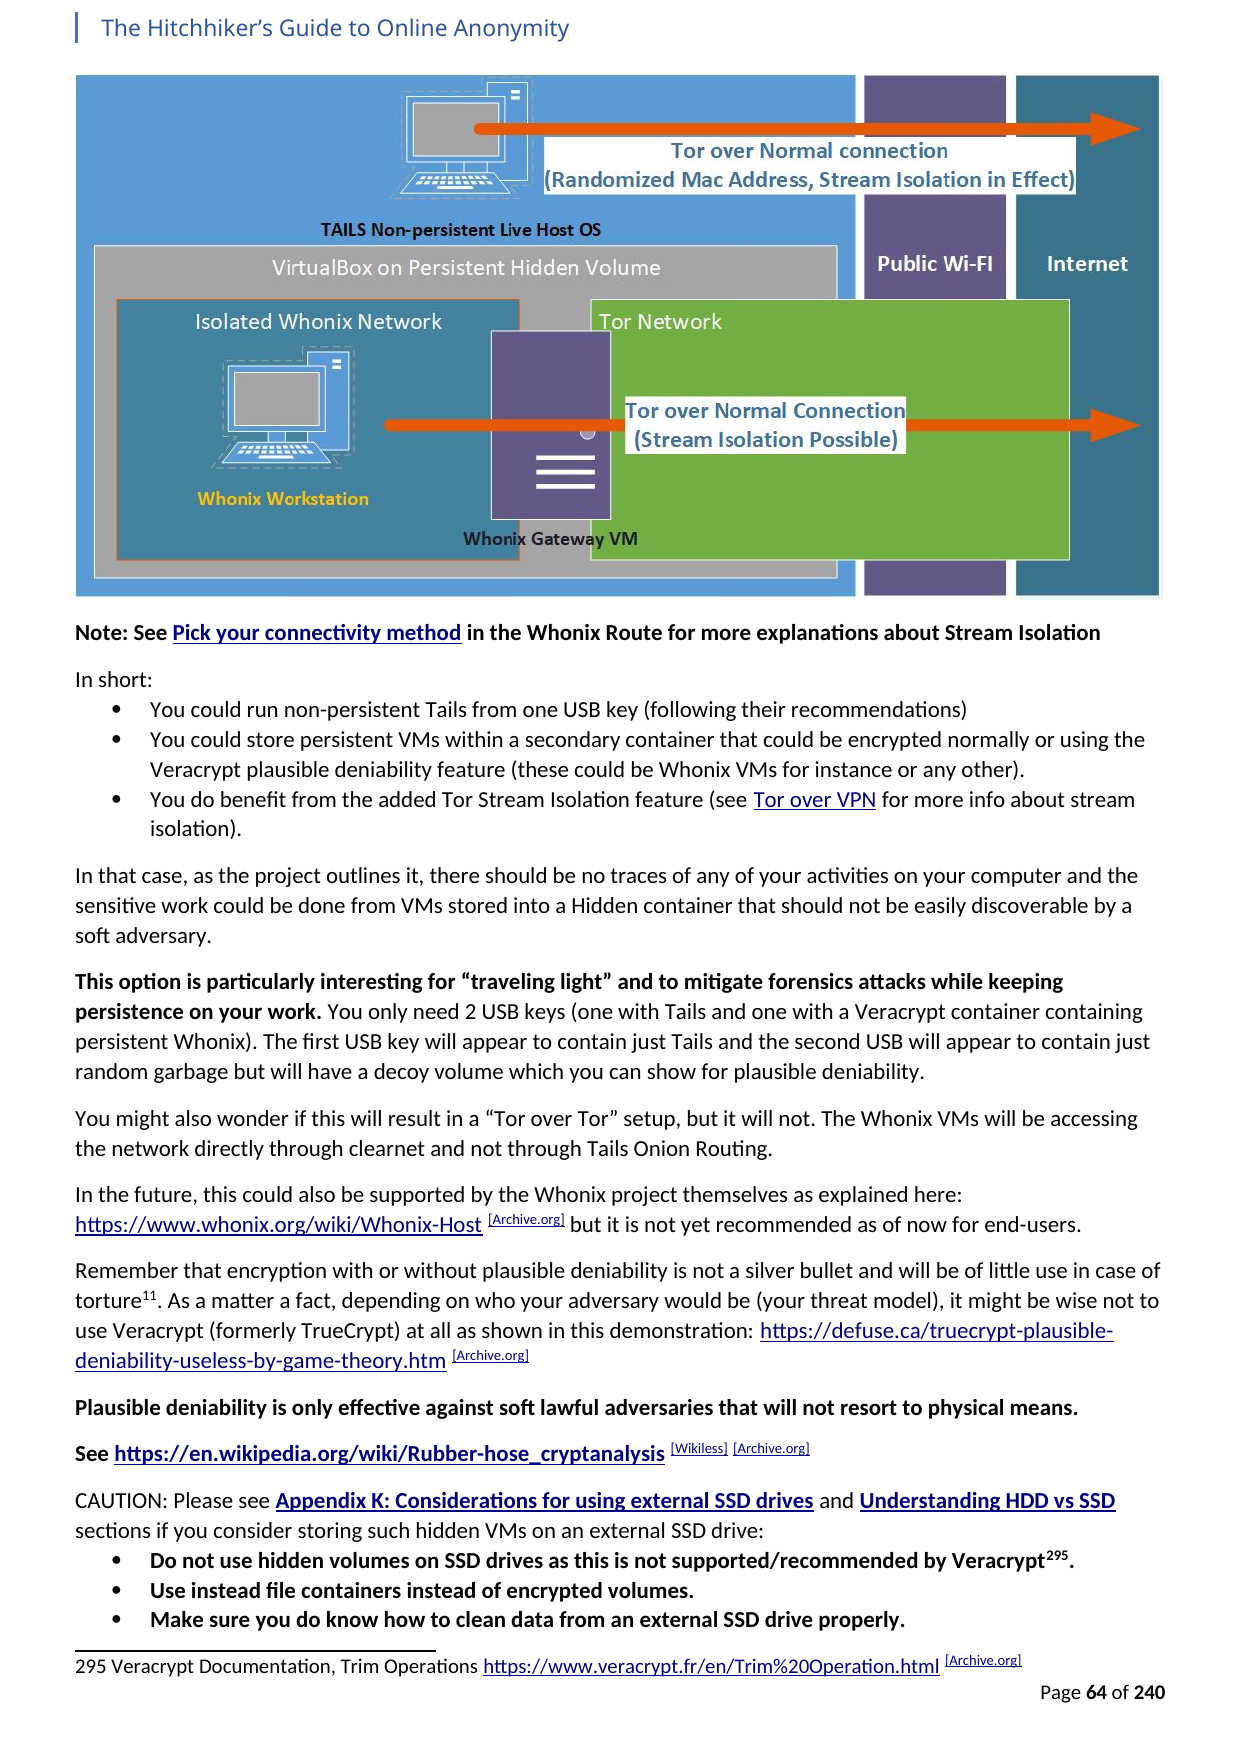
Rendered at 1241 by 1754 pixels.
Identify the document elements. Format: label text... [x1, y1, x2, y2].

text Note: See Pick your connectivity method in the Whonix Route for more explanations about Stream Isolation [75, 618, 1165, 647]
list You could run non-persistent Tails from one USB key (following their recommendations) [112, 695, 1165, 723]
list You do benefit from the added Tor Stream Isolation feature (see Tor over VPN for more info about stream isolation). [112, 785, 1165, 843]
list You could store persistent VMs within a secondary container that could be encrypted normally or using the Veracrypt plausible deniability feature (these could be Whonix VMs for instance or any other). [112, 725, 1165, 783]
text You might also wonder if this will result in a “Tor over Tor” setup, but it will not. The Whonix VMs will be accessing the network directly through clearnet and not through Tails Onion Routing. [75, 1104, 1165, 1162]
list Use instead file containers instead of encrypted volumes. [112, 1576, 1165, 1604]
picture [75, 75, 1164, 600]
text Remember that encryption with or without plausible deniability is not a silver bullet and will be of little use in case of torture11. As a matter a fact, depending on who your adversary would be (your threat model), it might be wise not to use Veracrypt (formerly TrueCrypt) at all as shown in this demonstration: https://defuse.ca/truecrypt-plausible-deniability-useless-by-game-theory.htm [Archive.org] [75, 1257, 1165, 1374]
list Make sure you do know how to clean data from an external SSD drive properly. [112, 1606, 1165, 1634]
list Veracrypt Documentation, Trim Operations https://www.veracrypt.fr/en/Trim%20Operation.html [Archive.org] [75, 1651, 1165, 1679]
text In the future, this could also be supported by the Whonix project themselves as explained here: https://www.whonix.org/wiki/Whonix-Host [Archive.org] but it is not yet recommended as of now for end-users. [75, 1180, 1165, 1238]
list Do not use hidden volumes on SSD drives as this is not supported/recommended by Veracrypt. [112, 1546, 1165, 1574]
text In short: [75, 665, 1165, 693]
text Plausible deniability is only effective against soft lawful adversaries that will not resort to physical means. [75, 1393, 1165, 1421]
text CAUTION: Please see Appendix K: Considerations for using external SSD drives and Understanding HDD vs SSD sections if you consider storing such hidden VMs on an external SSD drive: [75, 1486, 1165, 1544]
text This option is particularly interesting for “traveling light” and to mitigate forensics attacks while keeping persistence on your work. You only need 2 USB keys (one with Tails and one with a Veracrypt container containing persistent Whonix). The first USB key will appear to contain just Tails and the second USB will appear to contain just random garbage but will have a decoy volume which you can show for plausible deniability. [75, 967, 1165, 1085]
text See https://en.wikipedia.org/wiki/Rubber-hose_cryptanalysis [Wikiless] [Archive.org] [75, 1439, 1165, 1467]
text In that case, as the project outlines it, there should be no traces of any of your activities on your computer and the sensitive work could be done from VMs stored into a Hidden container that should not be easily discoverable by a soft adversary. [75, 861, 1165, 949]
